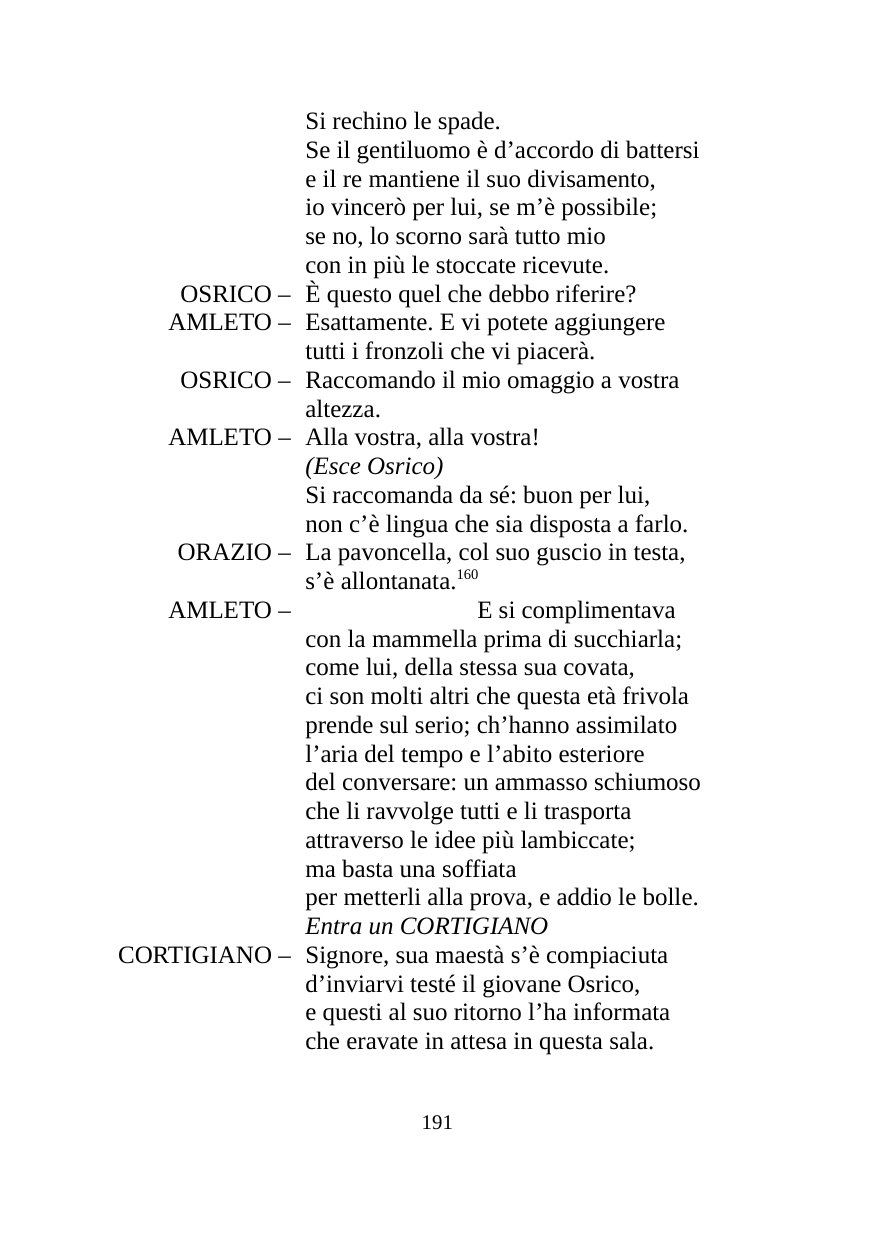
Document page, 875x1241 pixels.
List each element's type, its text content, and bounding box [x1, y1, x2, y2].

table_cell Si rechino le spade. Se il gentiluomo è d’accordo di battersi e il re mantiene il suo divisamento, io vincerò per lui, se m’è possibile; se no, lo scorno sarà tutto mio con in più le stoccate ricevute. [298, 106, 768, 279]
table_cell [298, 595, 470, 624]
table_cell E si complimentava [470, 595, 768, 624]
table_cell La pavoncella, col suo guscio in testa, s’è allontanata. [298, 538, 768, 595]
table_cell Esattamente. E vi potete aggiungere tutti i fronzoli che vi piacerà. [298, 308, 768, 365]
table_cell OSRICO – [106, 279, 298, 307]
table_cell Alla vostra, alla vostra! (Esce Osrico) Si raccomanda da sé: buon per lui, non c’è lingua che sia disposta a farlo. [298, 423, 768, 537]
table_cell Signore, sua maestà s’è compiaciuta d’inviarvi testé il giovane Osrico, e questi al suo ritorno l’ha informata che eravate in attesa in questa sala. [298, 940, 768, 1055]
table_cell ORAZIO – [106, 538, 298, 595]
table_cell Raccomando il mio omaggio a vostra altezza. [298, 365, 768, 422]
table_cell con la mammella prima di succhiarla; come lui, della stessa sua covata, ci son molti altri che questa età frivola prende sul serio; ch’hanno assimilato l’aria del tempo e l’abito esteriore del conversare: un ammasso schiumoso che li ravvolge tutti e li trasporta attraverso le idee più lambiccate; ma basta una soffiata per metterli alla prova, e addio le bolle. Entra un CORTIGIANO [298, 624, 768, 940]
table_cell CORTIGIANO – [106, 940, 298, 1055]
table_cell [106, 106, 298, 279]
table_cell È questo quel che debbo riferire? [298, 279, 768, 307]
table_cell AMLETO – [106, 308, 298, 365]
table_cell AMLETO – [106, 595, 298, 940]
table_cell OSRICO – [106, 365, 298, 422]
table_cell AMLETO – [106, 423, 298, 537]
